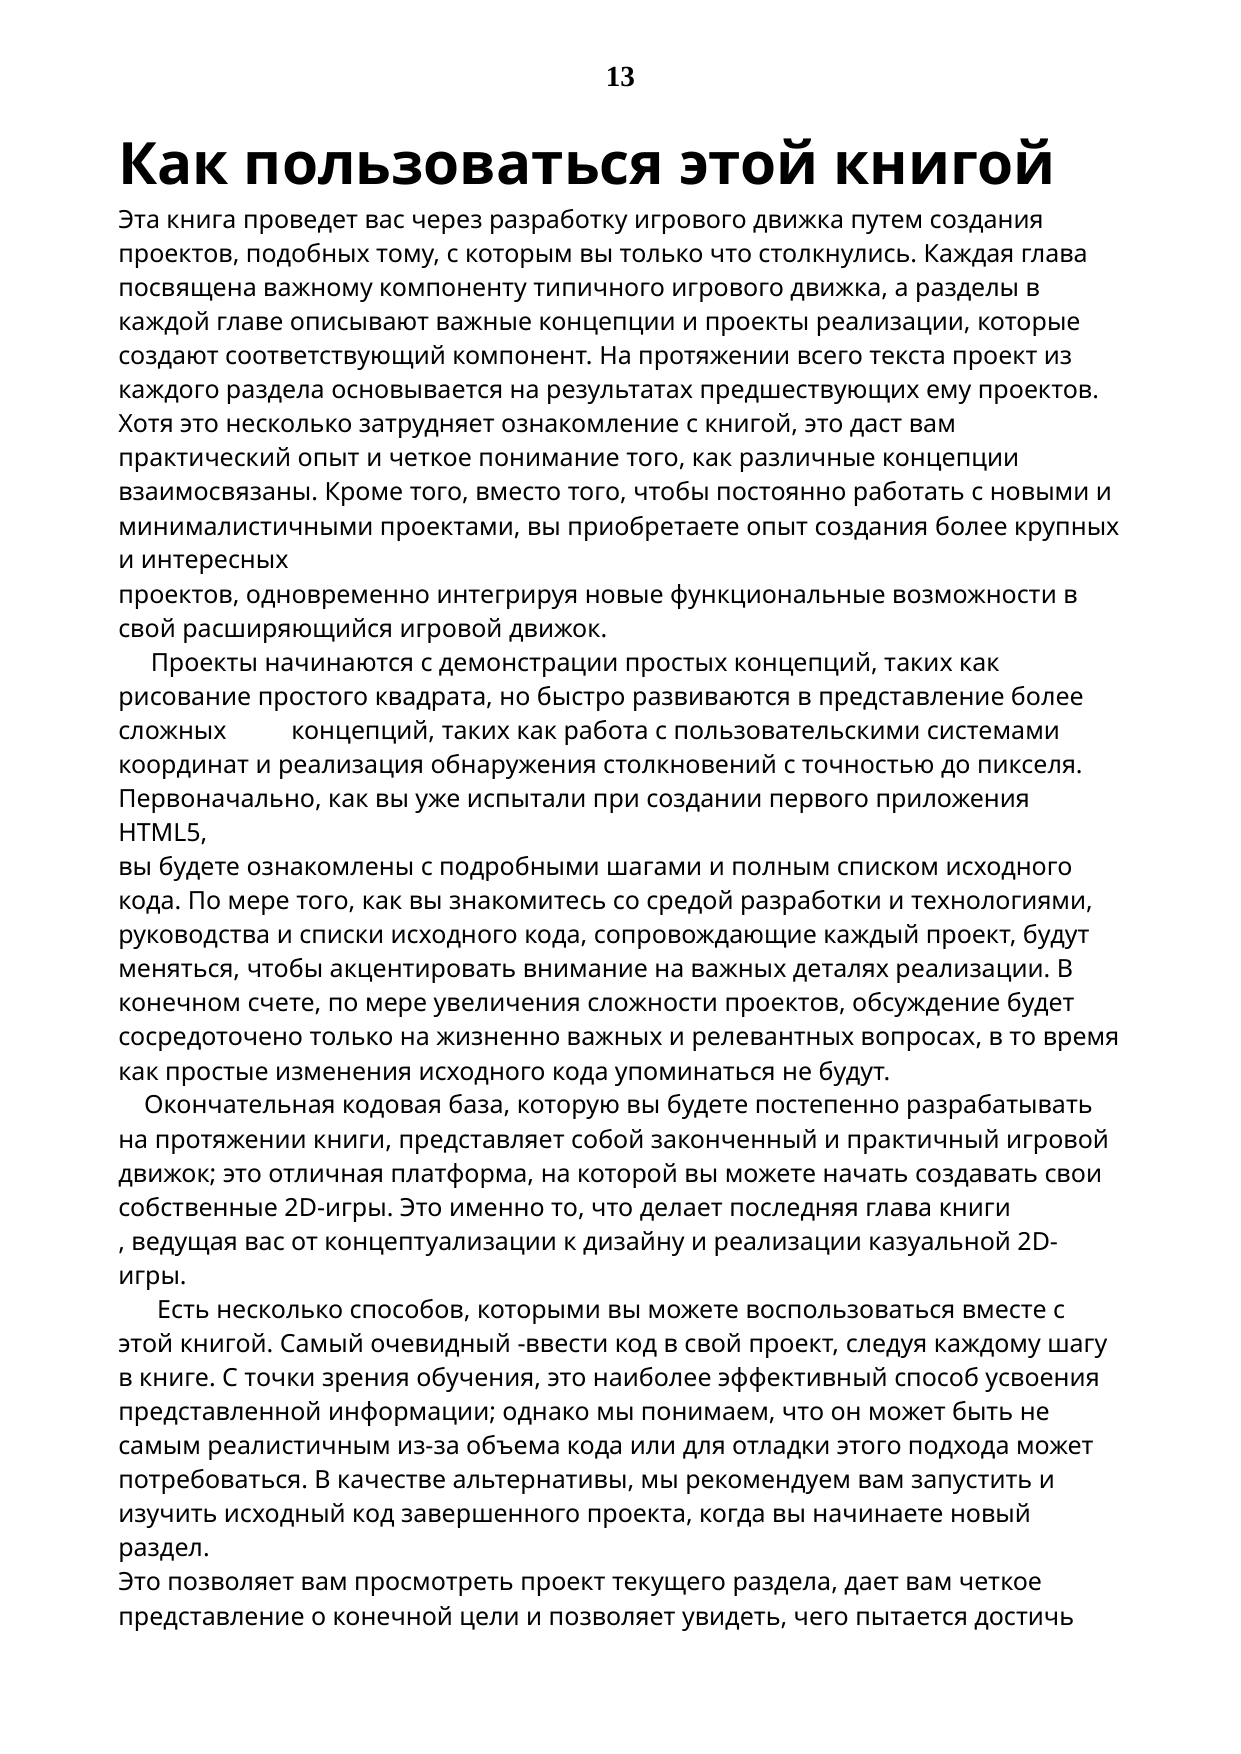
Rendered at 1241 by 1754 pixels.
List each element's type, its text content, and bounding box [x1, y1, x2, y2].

text , ведущая вас от концептуализации к дизайну и реализации казуальной 2D-игры. [118, 1223, 1122, 1292]
text Как пользоваться этой книгой [118, 122, 1122, 202]
text Окончательная кодовая база, которую вы будете постепенно разрабатывать на протяжении книги, представляет собой законченный и практичный игровой движок; это отличная платформа, на которой вы можете начать создавать свои собственные 2D-игры. Это именно то, что делает последняя глава книги [118, 1087, 1122, 1223]
text вы будете ознакомлены с подробными шагами и полным списком исходного кода. По мере того, как вы знакомитесь со средой разработки и технологиями, руководства и списки исходного кода, сопровождающие каждый проект, будут меняться, чтобы акцентировать внимание на важных деталях реализации. В конечном счете, по мере увеличения сложности проектов, обсуждение будет сосредоточено только на жизненно важных и релевантных вопросах, в то время как простые изменения исходного кода упоминаться не будут. [118, 849, 1122, 1087]
text Эта книга проведет вас через разработку игрового движка путем создания проектов, подобных тому, с которым вы только что столкнулись. Каждая глава посвящена важному компоненту типичного игрового движка, а разделы в каждой главе описывают важные концепции и проекты реализации, которые создают соответствующий компонент. На протяжении всего текста проект из каждого раздела основывается на результатах предшествующих ему проектов. Хотя это несколько затрудняет ознакомление с книгой, это даст вам практический опыт и четкое понимание того, как различные концепции взаимосвязаны. Кроме того, вместо того, чтобы постоянно работать с новыми и минималистичными проектами, вы приобретаете опыт создания более крупных и интересных [118, 202, 1122, 576]
text Есть несколько способов, которыми вы можете воспользоваться вместе с этой книгой. Самый очевидный -ввести код в свой проект, следуя каждому шагу в книге. С точки зрения обучения, это наиболее эффективный способ усвоения представленной информации; однако мы понимаем, что он может быть не самым реалистичным из-за объема кода или для отладки этого подхода может потребоваться. В качестве альтернативы, мы рекомендуем вам запустить и [118, 1292, 1122, 1496]
text изучить исходный код завершенного проекта, когда вы начинаете новый раздел. [118, 1496, 1122, 1564]
text проектов, одновременно интегрируя новые функциональные возможности в свой расширяющийся игровой движок. [118, 576, 1122, 644]
text Проекты начинаются с демонстрации простых концепций, таких как рисование простого квадрата, но быстро развиваются в представление более сложных концепций, таких как работа с пользовательскими системами координат и реализация обнаружения столкновений с точностью до пикселя. Первоначально, как вы уже испытали при создании первого приложения HTML5, [118, 644, 1122, 849]
text Это позволяет вам просмотреть проект текущего раздела, дает вам четкое представление о конечной цели и позволяет увидеть, чего пытается достичь [118, 1564, 1122, 1632]
